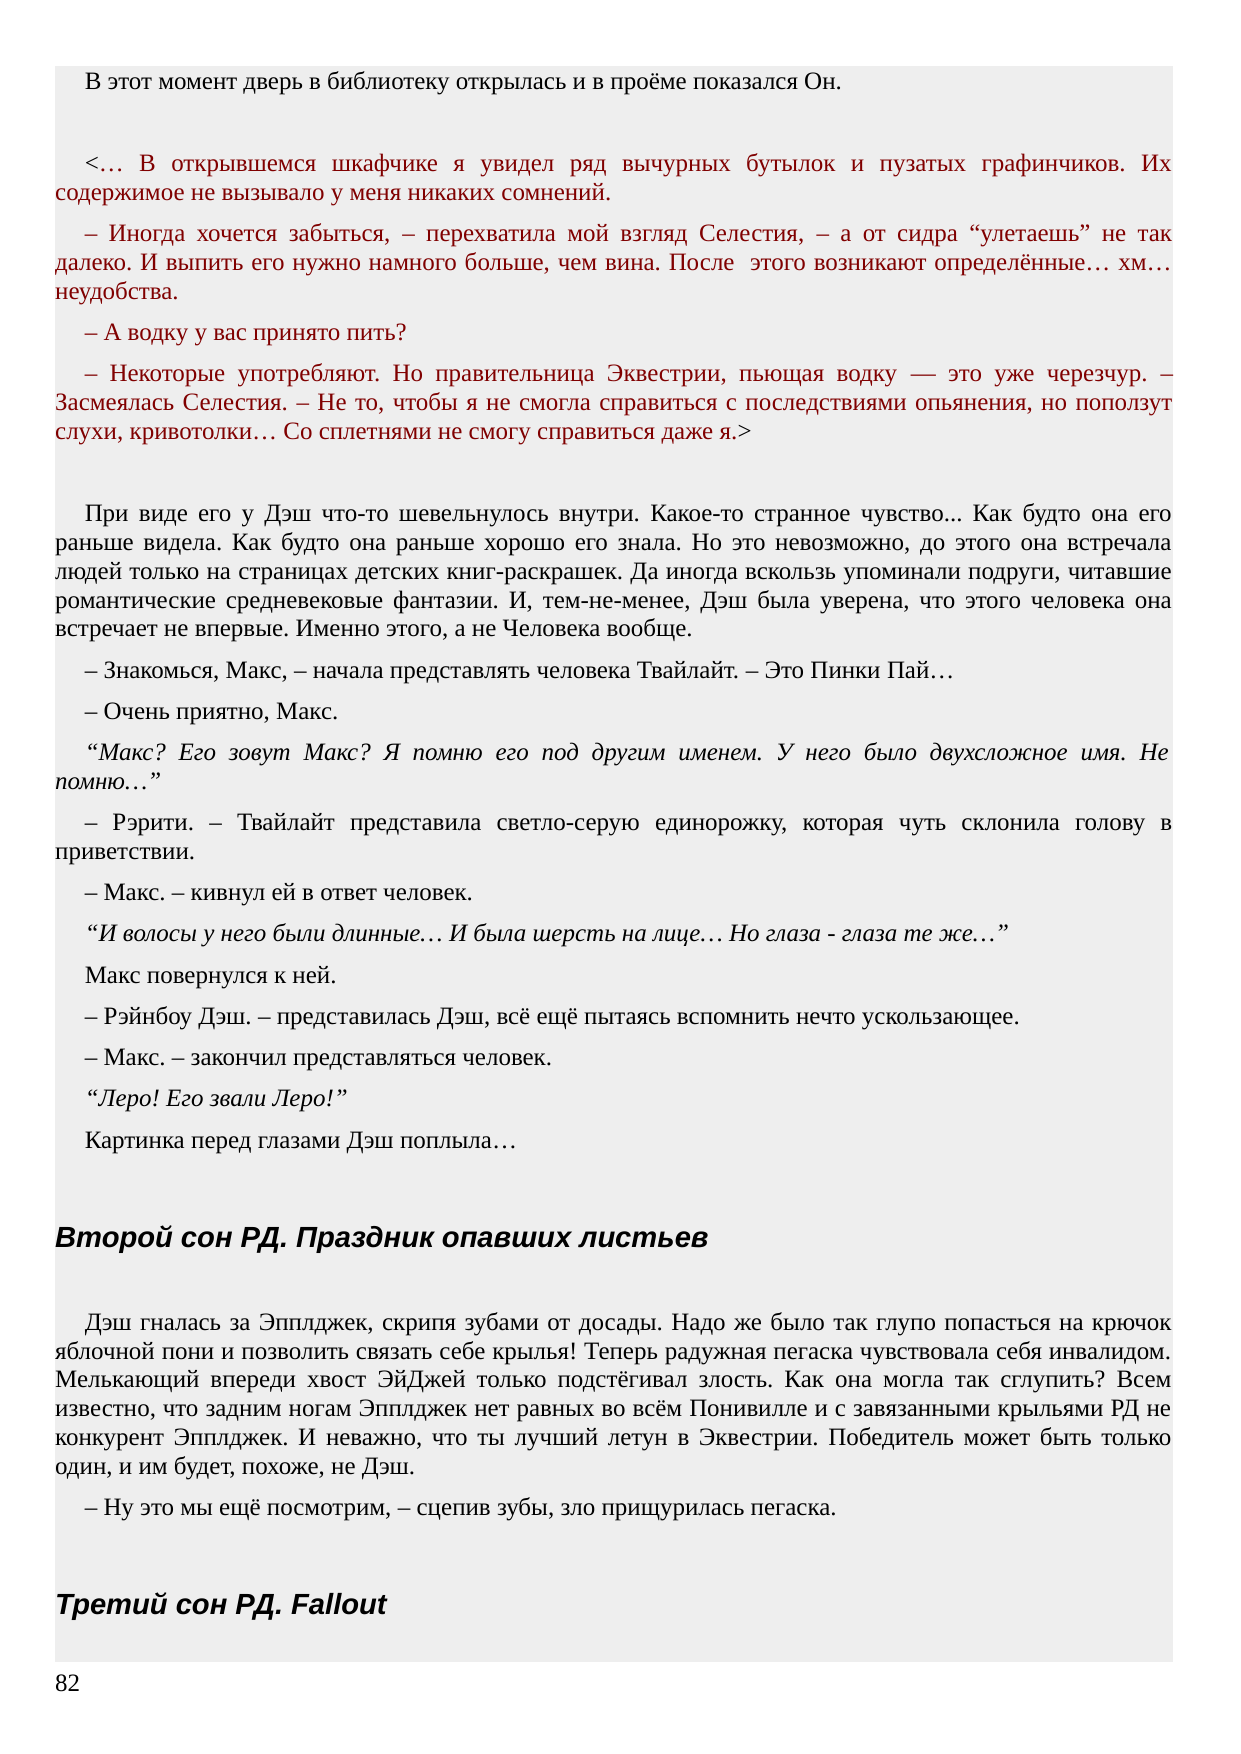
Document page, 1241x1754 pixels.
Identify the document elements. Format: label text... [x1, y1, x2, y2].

subtitle Третий сон РД. Fallout [55, 1587, 1173, 1621]
subtitle Второй сон РД. Праздник опавших листьев [55, 1220, 1173, 1253]
text – Очень приятно, Макс. [55, 696, 1173, 725]
text “Макс? Его зовут Макс? Я помню его под другим именем. У него было двухсложное имя. Не помню…” [55, 737, 1173, 795]
text <… В открывшемся шкафчике я увидел ряд вычурных бутылок и пузатых графинчиков. Их содержимое не вызывало у меня никаких сомнений. [55, 148, 1173, 206]
text При виде его у Дэш что-то шевельнулось внутри. Какое-то странное чувство... Как будто она его раньше видела. Как будто она раньше хорошо его знала. Но это невозможно, до этого она встречала людей только на страницах детских книг-раскрашек. Да иногда вскользь упоминали подруги, читавшие романтические средневековые фантазии. И, тем-не-менее, Дэш была уверена, что этого человека она встречает не впервые. Именно этого, а не Человека вообще. [55, 498, 1173, 642]
text – А водку у вас принято пить? [55, 317, 1173, 346]
text – Иногда хочется забыться, – перехватила мой взгляд Селестия, – а от сидра “улетаешь” не так далеко. И выпить его нужно намного больше, чем вина. После этого возникают определённые… хм… неудобства. [55, 218, 1173, 305]
text Картинка перед глазами Дэш поплыла… [55, 1125, 1173, 1153]
text – Некоторые употребляют. Но правительница Эквестрии, пьющая водку — это уже черезчур. – Засмеялась Селестия. – Не то, чтобы я не смогла справиться с последствиями опьянения, но поползут слухи, кривотолки… Со сплетнями не смогу справиться даже я.> [55, 358, 1173, 445]
text – Знакомься, Макс, – начала представлять человека Твайлайт. – Это Пинки Пай… [55, 655, 1173, 683]
text Дэш гналась за Эпплджек, скрипя зубами от досады. Надо же было так глупо попасться на крючок яблочной пони и позволить связать себе крылья! Теперь радужная пегаска чувствовала себя инвалидом. Мелькающий впереди хвост ЭйДжей только подстёгивал злость. Как она могла так сглупить? Всем известно, что задним ногам Эпплджек нет равных во всём Понивилле и с завязанными крыльями РД не конкурент Эпплджек. И неважно, что ты лучший летун в Эквестрии. Победитель может быть только один, и им будет, похоже, не Дэш. [55, 1307, 1173, 1479]
text – Макс. – кивнул ей в ответ человек. [55, 877, 1173, 906]
text – Макс. – закончил представляться человек. [55, 1042, 1173, 1071]
text “И волосы у него были длинные… И была шерсть на лице… Но глаза - глаза те же…” [55, 918, 1173, 947]
text – Ну это мы ещё посмотрим, – сцепив зубы, зло прищурилась пегаска. [55, 1492, 1173, 1521]
text Макс повернулся к ней. [55, 960, 1173, 988]
text – Рэйнбоу Дэш. – представилась Дэш, всё ещё пытаясь вспомнить нечто ускользающее. [55, 1001, 1173, 1030]
text “Леро! Его звали Леро!” [55, 1083, 1173, 1112]
text – Рэрити. – Твайлайт представила светло-серую единорожку, которая чуть склонила голову в приветствии. [55, 807, 1173, 865]
text В этот момент дверь в библиотеку открылась и в проёме показался Он. [55, 66, 1173, 95]
